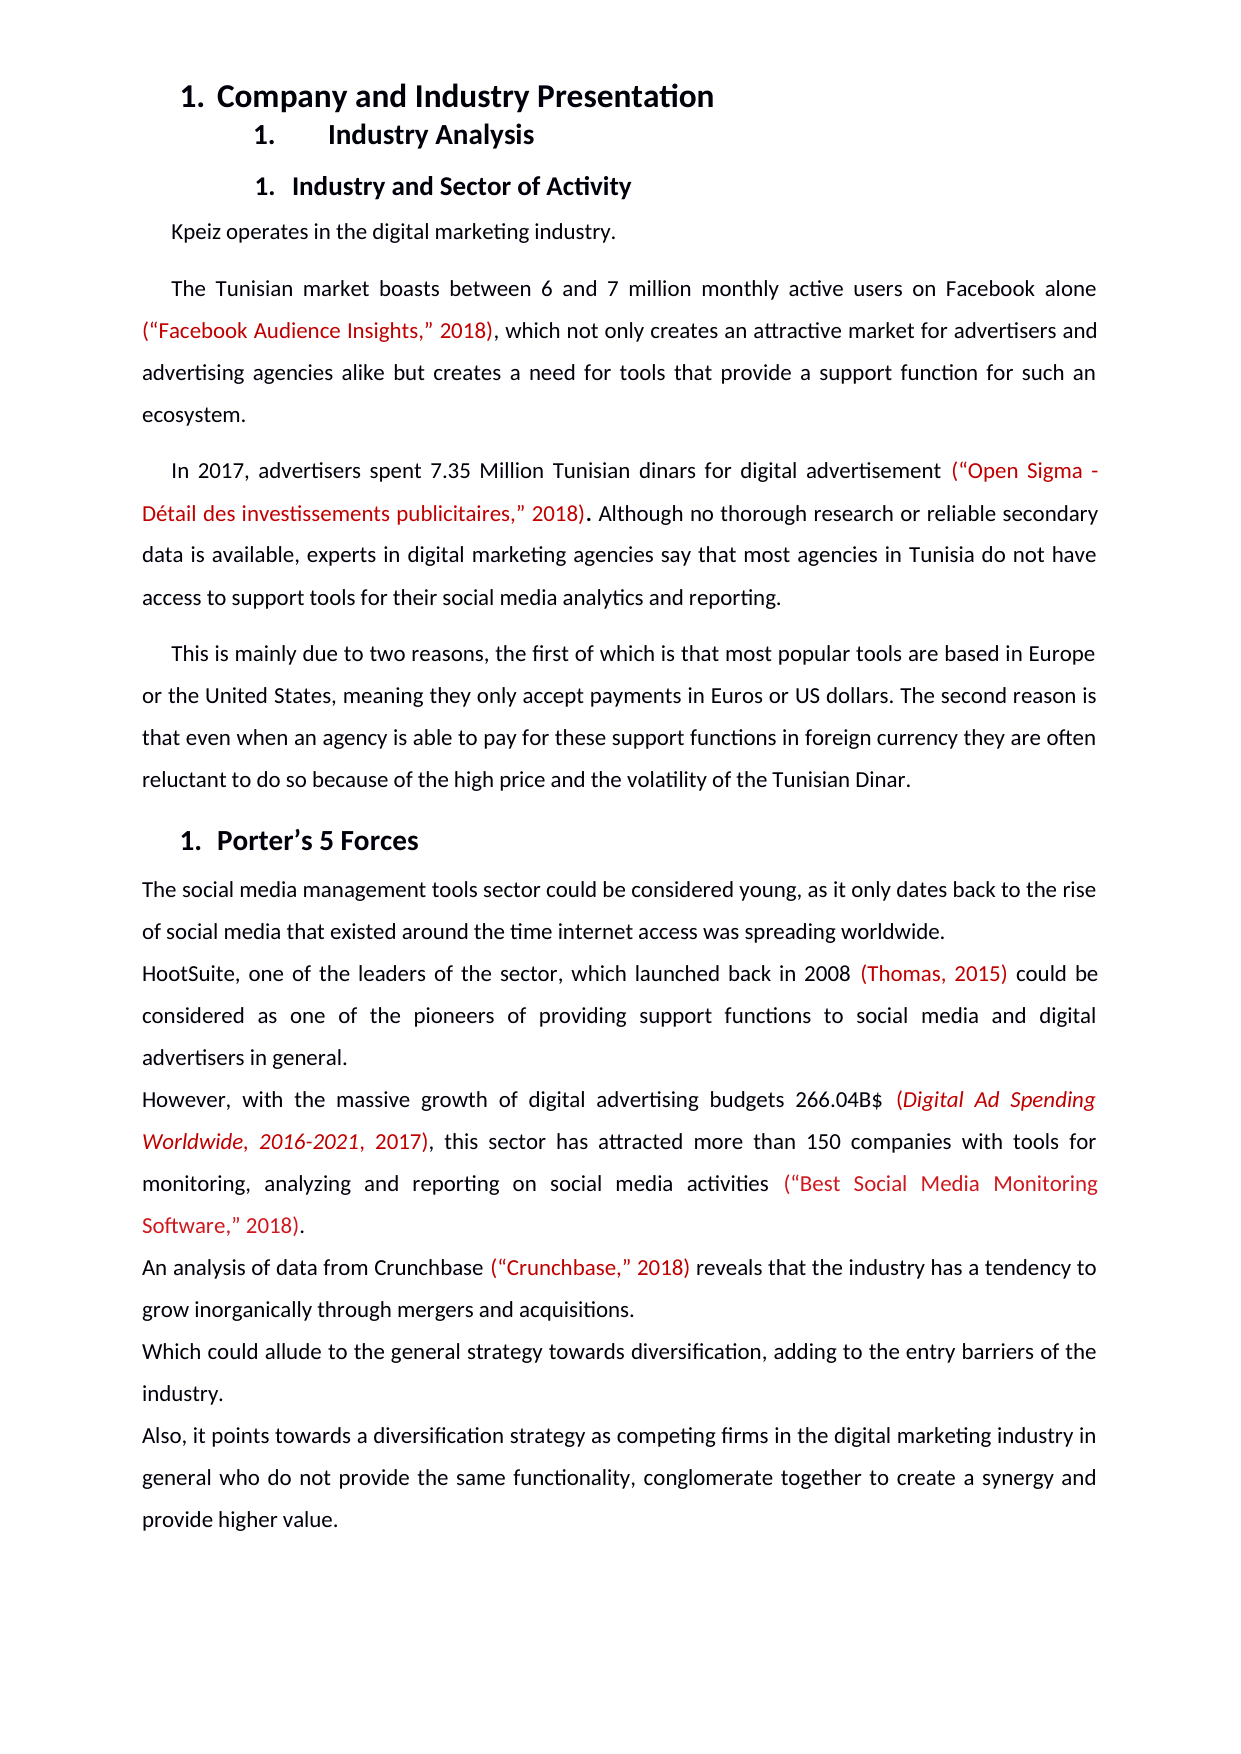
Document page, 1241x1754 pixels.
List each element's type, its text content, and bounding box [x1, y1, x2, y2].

list Industry Analysis [253, 116, 1098, 151]
text However, with the massive growth of digital advertising budgets 266.04B$ (Digital Ad Spending Worldwide, 2016-2021, 2017), this sector has attracted more than 150 companies with tools for monitoring, analyzing and reporting on social media activities (“Best Social Media Monitoring Software,” 2018)⁠. [142, 1085, 1098, 1239]
list Porter’s 5 Forces [179, 822, 1098, 857]
text The social media management tools sector could be considered young, as it only dates back to the rise of social media that existed around the time internet access was spreading worldwide. [142, 875, 1098, 945]
text Also, it points towards a diversification strategy as competing firms in the digital marketing industry in general who do not provide the same functionality, conglomerate together to create a synergy and provide higher value. [142, 1421, 1098, 1533]
text In 2017, advertisers spent 7.35 Million Tunisian dinars for digital advertisement (“Open Sigma - Détail des investissements publicitaires,” 2018). Although no thorough research or reliable secondary data is available, experts in digital marketing agencies say that most agencies in Tunisia do not have access to support tools for their social media analytics and reporting. [142, 457, 1098, 611]
list Industry and Sector of Activity [254, 169, 1098, 202]
text HootSuite, one of the leaders of the sector, which launched back in 2008 (Thomas, 2015) could be considered as one of the pioneers of providing support functions to social media and digital advertisers in general. [142, 959, 1098, 1071]
text Which could allude to the general strategy towards diversification, adding to the entry barriers of the industry. [142, 1337, 1098, 1407]
text Kpeiz operates in the digital marketing industry. [142, 217, 1098, 245]
text An analysis of data from Crunchbase (“Crunchbase,” 2018) reveals that the industry has a tendency to grow inorganically through mergers and acquisitions. [142, 1253, 1098, 1323]
list Company and Industry Presentation [179, 75, 1098, 116]
text This is mainly due to two reasons, the first of which is that most popular tools are based in Europe or the United States, meaning they only accept payments in Euros or US dollars. The second reason is that even when an agency is able to pay for these support functions in foreign currency they are often reluctant to do so because of the high price and the volatility of the Tunisian Dinar. [142, 639, 1098, 793]
text The Tunisian market boasts between 6 and 7 million monthly active users on Facebook alone (“Facebook Audience Insights,” 2018), which not only creates an attractive market for advertisers and advertising agencies alike but creates a need for tools that provide a support function for such an ecosystem. [142, 274, 1098, 428]
